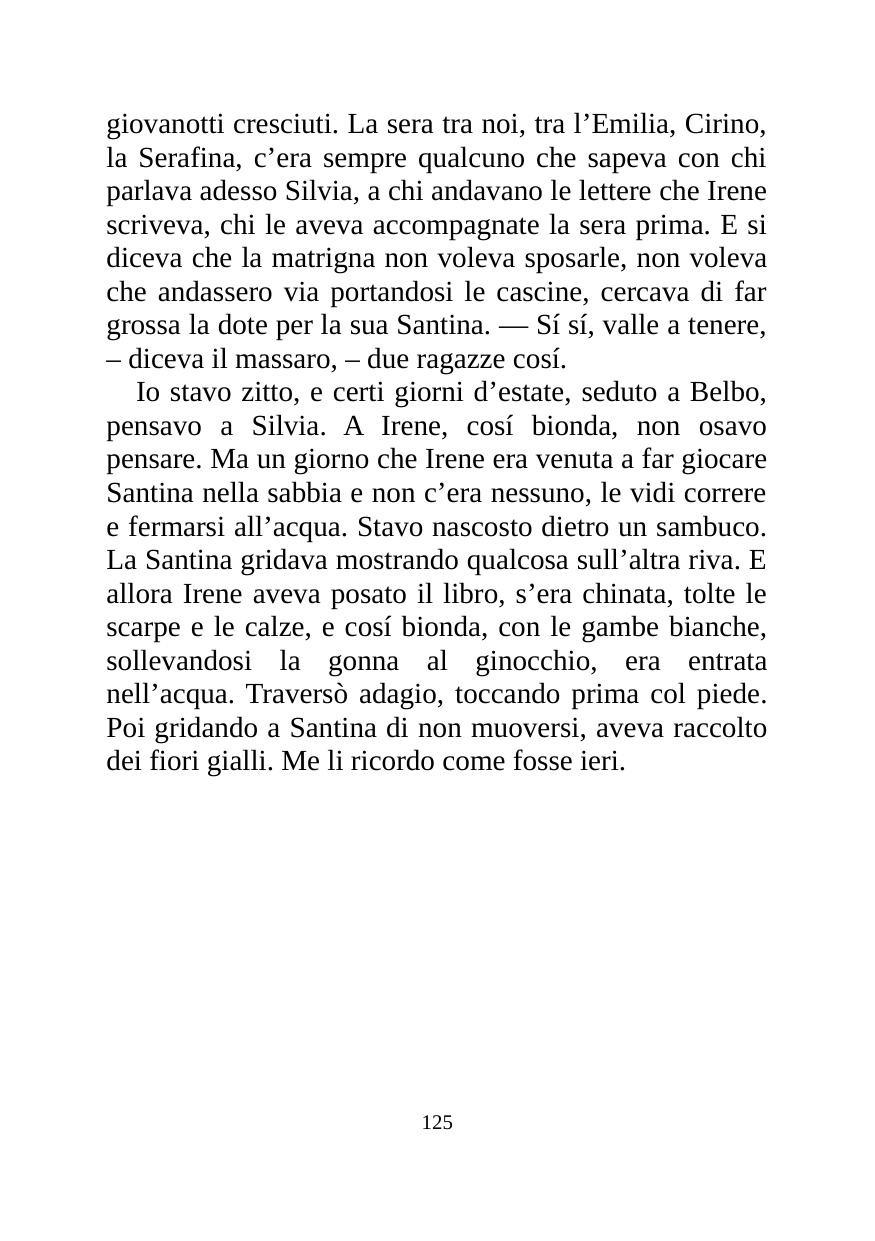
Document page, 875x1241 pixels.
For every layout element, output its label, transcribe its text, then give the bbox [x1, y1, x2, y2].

text Io stavo zitto, e certi giorni d’estate, seduto a Belbo, pensavo a Silvia. A Irene, cosí bionda, non osavo pensare. Ma un giorno che Irene era venuta a far giocare Santina nella sabbia e non c’era nessuno, le vidi correre e fermarsi all’acqua. Stavo nascosto dietro un sambuco. La Santina gridava mostrando qualcosa sull’altra riva. E allora Irene aveva posato il libro, s’era chinata, tolte le scarpe e le calze, e cosí bionda, con le gambe bianche, sollevandosi la gonna al ginocchio, era entrata nell’acqua. Traversò adagio, toccando prima col piede. Poi gridando a Santina di non muoversi, aveva raccolto dei fiori gialli. Me li ricordo come fosse ieri. [106, 374, 768, 777]
text giovanotti cresciuti. La sera tra noi, tra l’Emilia, Cirino, la Serafina, c’era sempre qualcuno che sapeva con chi parlava adesso Silvia, a chi andavano le lettere che Irene scriveva, chi le aveva accompagnate la sera prima. E si diceva che la matrigna non voleva sposarle, non voleva che andassero via portandosi le cascine, cercava di far grossa la dote per la sua Santina. — Sí sí, valle a tenere, – diceva il massaro, – due ragazze cosí. [106, 106, 768, 374]
